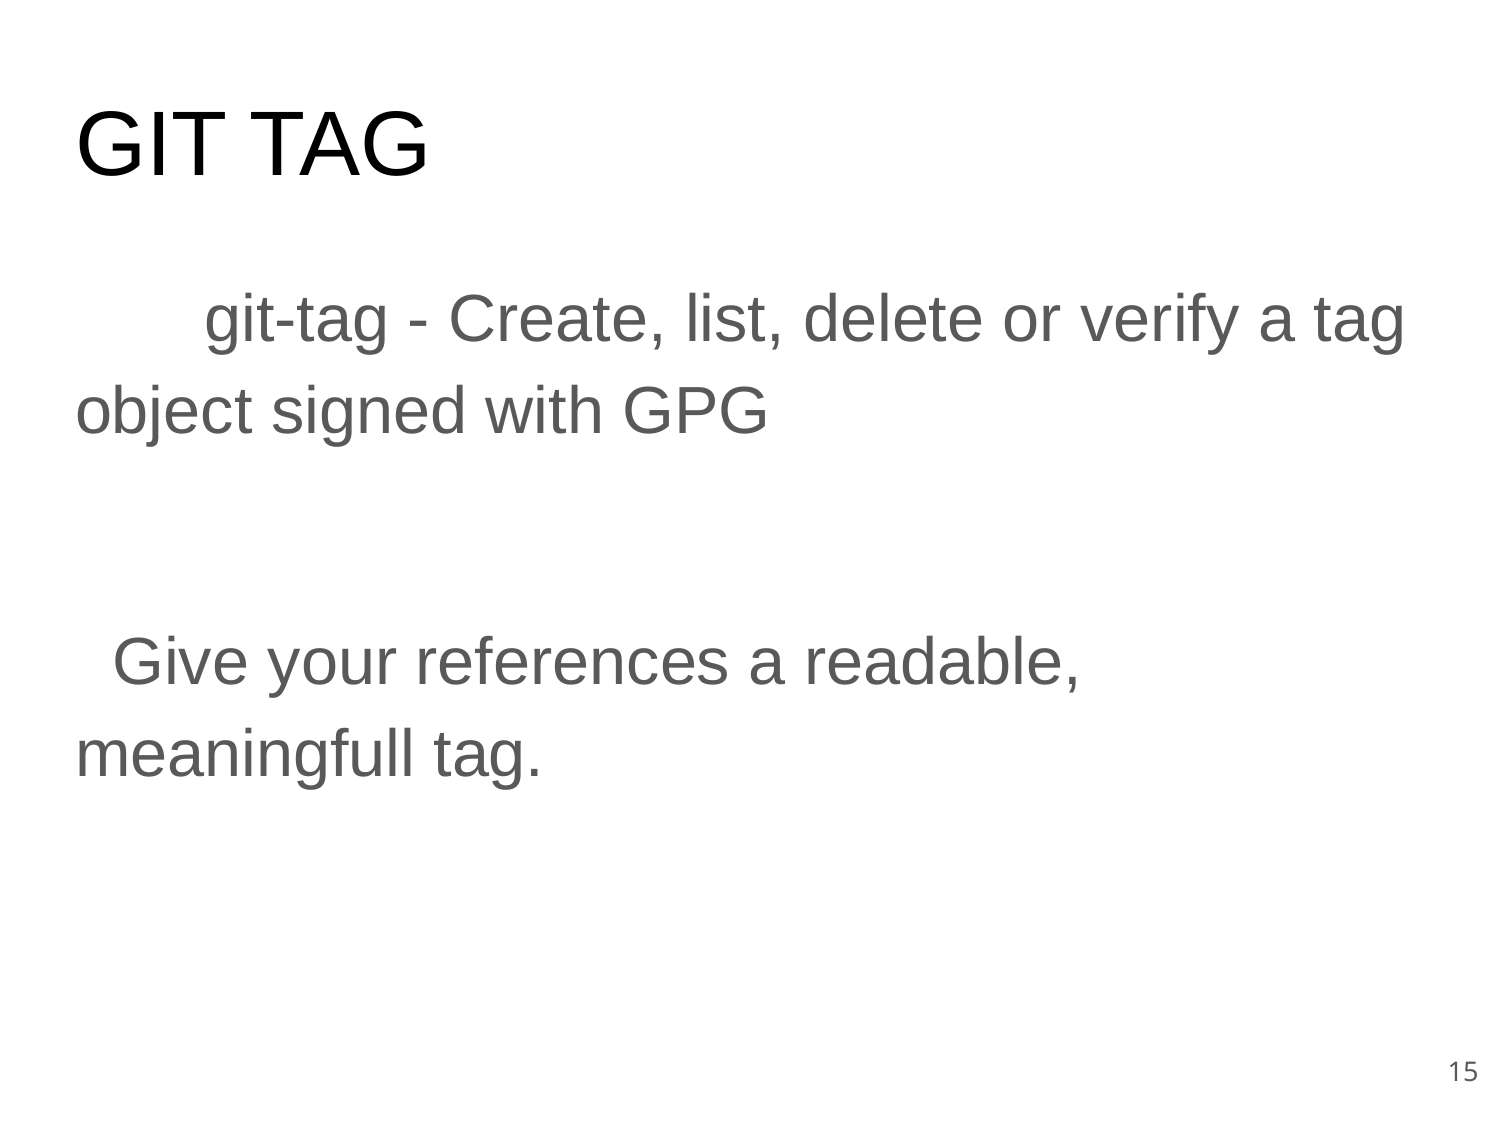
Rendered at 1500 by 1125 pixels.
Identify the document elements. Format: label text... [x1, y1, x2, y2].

slide_number [1403, 1038, 1494, 1125]
list git-tag - Create, list, delete or verify a tag object signed with GPG Give your references a readable, meaningfull tag. [75, 263, 1425, 916]
title GIT TAG [75, 44, 1425, 233]
